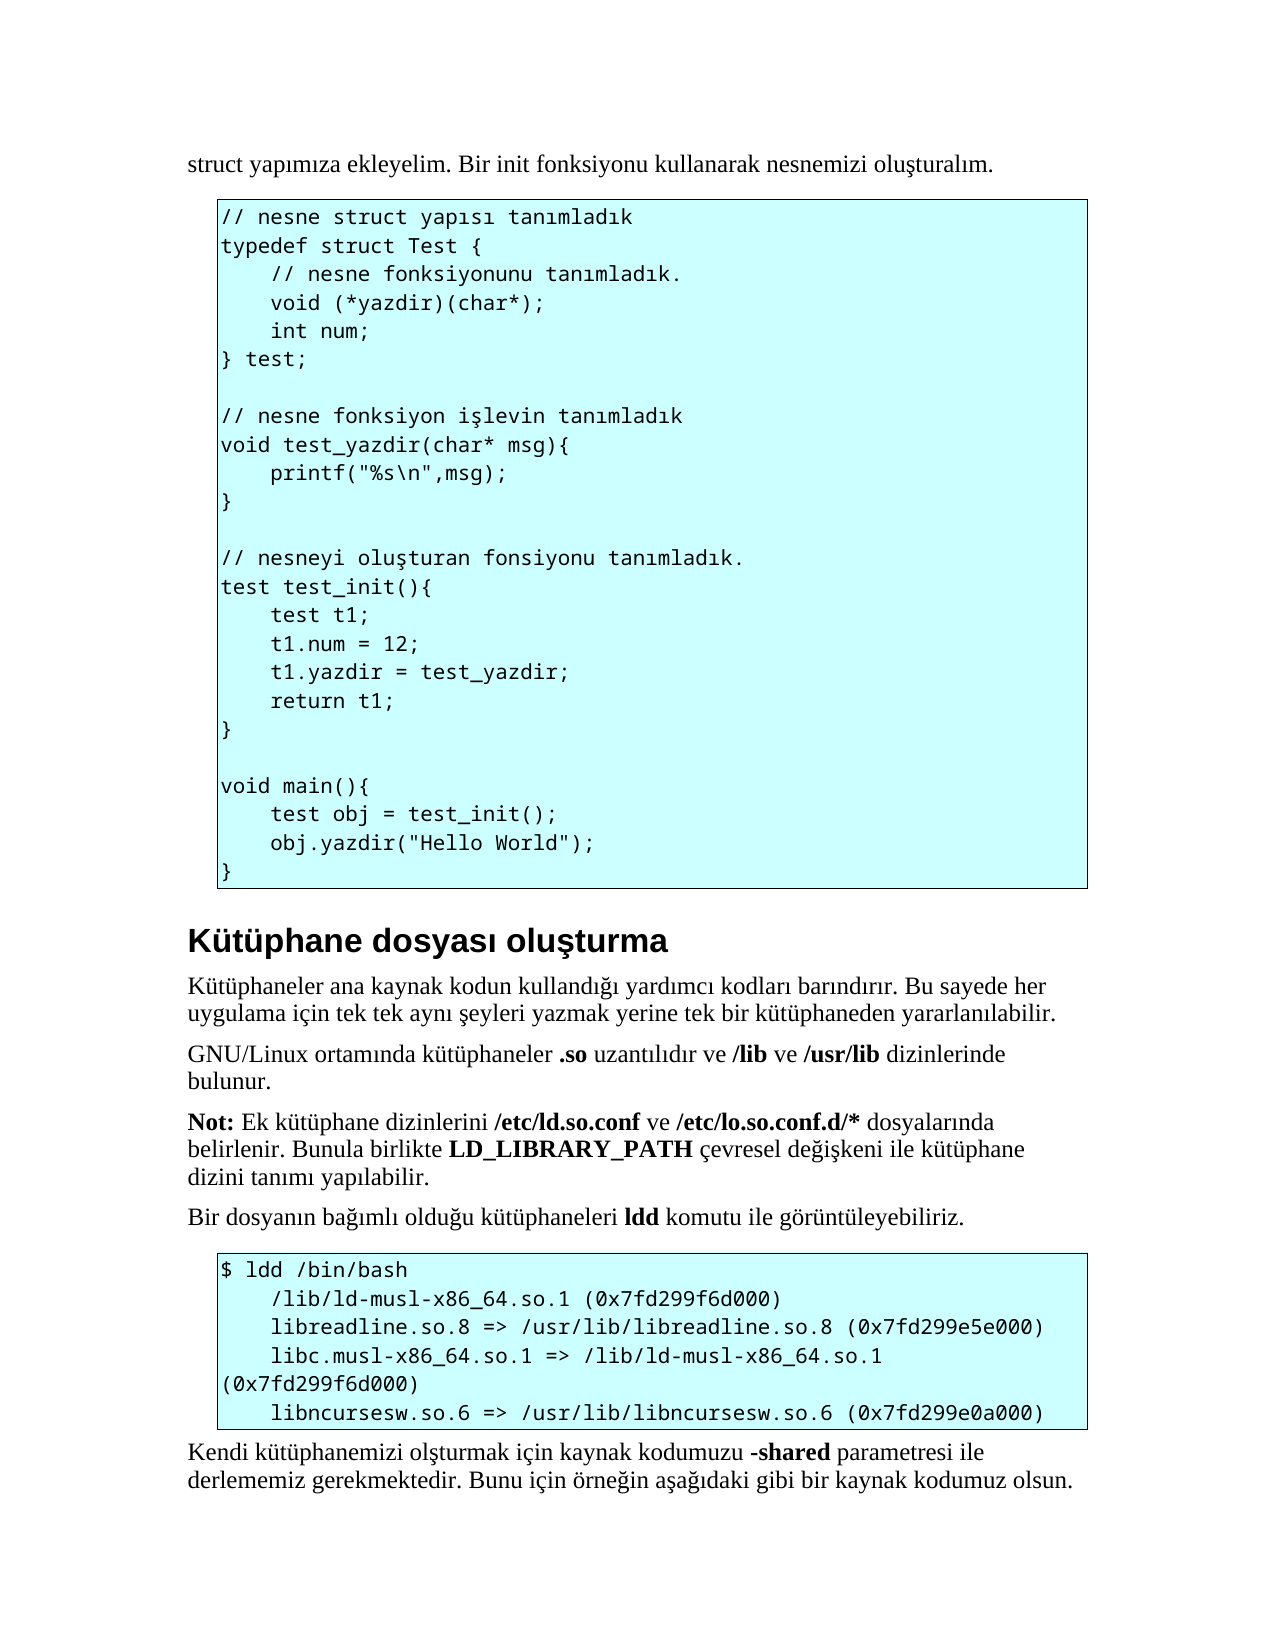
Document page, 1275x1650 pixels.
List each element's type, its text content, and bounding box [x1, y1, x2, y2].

text struct yapımıza ekleyelim. Bir init fonksiyonu kullanarak nesnemizi oluşturalım. [187, 150, 1087, 178]
text GNU/Linux ortamında kütüphaneler .so uzantılıdır ve /lib ve /usr/lib dizinlerinde bulunur. [187, 1040, 1087, 1095]
text Kendi kütüphanemizi olşturmak için kaynak kodumuzu -shared parametresi ile derlememiz gerekmektedir. Bunu için örneğin aşağıdaki gibi bir kaynak kodumuz olsun. [187, 1438, 1087, 1494]
subtitle Kütüphane dosyası oluşturma [187, 922, 1087, 959]
text Not: Ek kütüphane dizinlerini /etc/ld.so.conf ve /etc/lo.so.conf.d/* dosyalarında belirlenir. Bunula birlikte LD_LIBRARY_PATH çevresel değişkeni ile kütüphane dizini tanımı yapılabilir. [187, 1108, 1087, 1191]
text Bir dosyanın bağımlı olduğu kütüphaneleri ldd komutu ile görüntüleyebiliriz. [187, 1203, 1087, 1231]
text $ ldd /bin/bash /lib/ld-musl-x86_64.so.1 (0x7fd299f6d000) libreadline.so.8 => /usr/lib/libreadline.so.8 (0x7fd299e5e000) libc.musl-x86_64.so.1 => /lib/ld-musl-x86_64.so.1 (0x7fd299f6d000) libncursesw.so.6 => /usr/lib/libncursesw.so.6 (0x7fd299e0a000) [218, 1254, 1087, 1429]
text Kütüphaneler ana kaynak kodun kullandığı yardımcı kodları barındırır. Bu sayede her uygulama için tek tek aynı şeyleri yazmak yerine tek bir kütüphaneden yararlanılabilir. [187, 972, 1087, 1027]
text // nesne struct yapısı tanımladık typedef struct Test { // nesne fonksiyonunu tanımladık. void (*yazdir)(char*); int num; } test; // nesne fonksiyon işlevin tanımladık void test_yazdir(char* msg){ printf("%s\n",msg); } // nesneyi oluşturan fonsiyonu tanımladık. test test_init(){ test t1; t1.num = 12; t1.yazdir = test_yazdir; return t1; } void main(){ test obj = test_init(); obj.yazdir("Hello World"); } [218, 200, 1087, 888]
